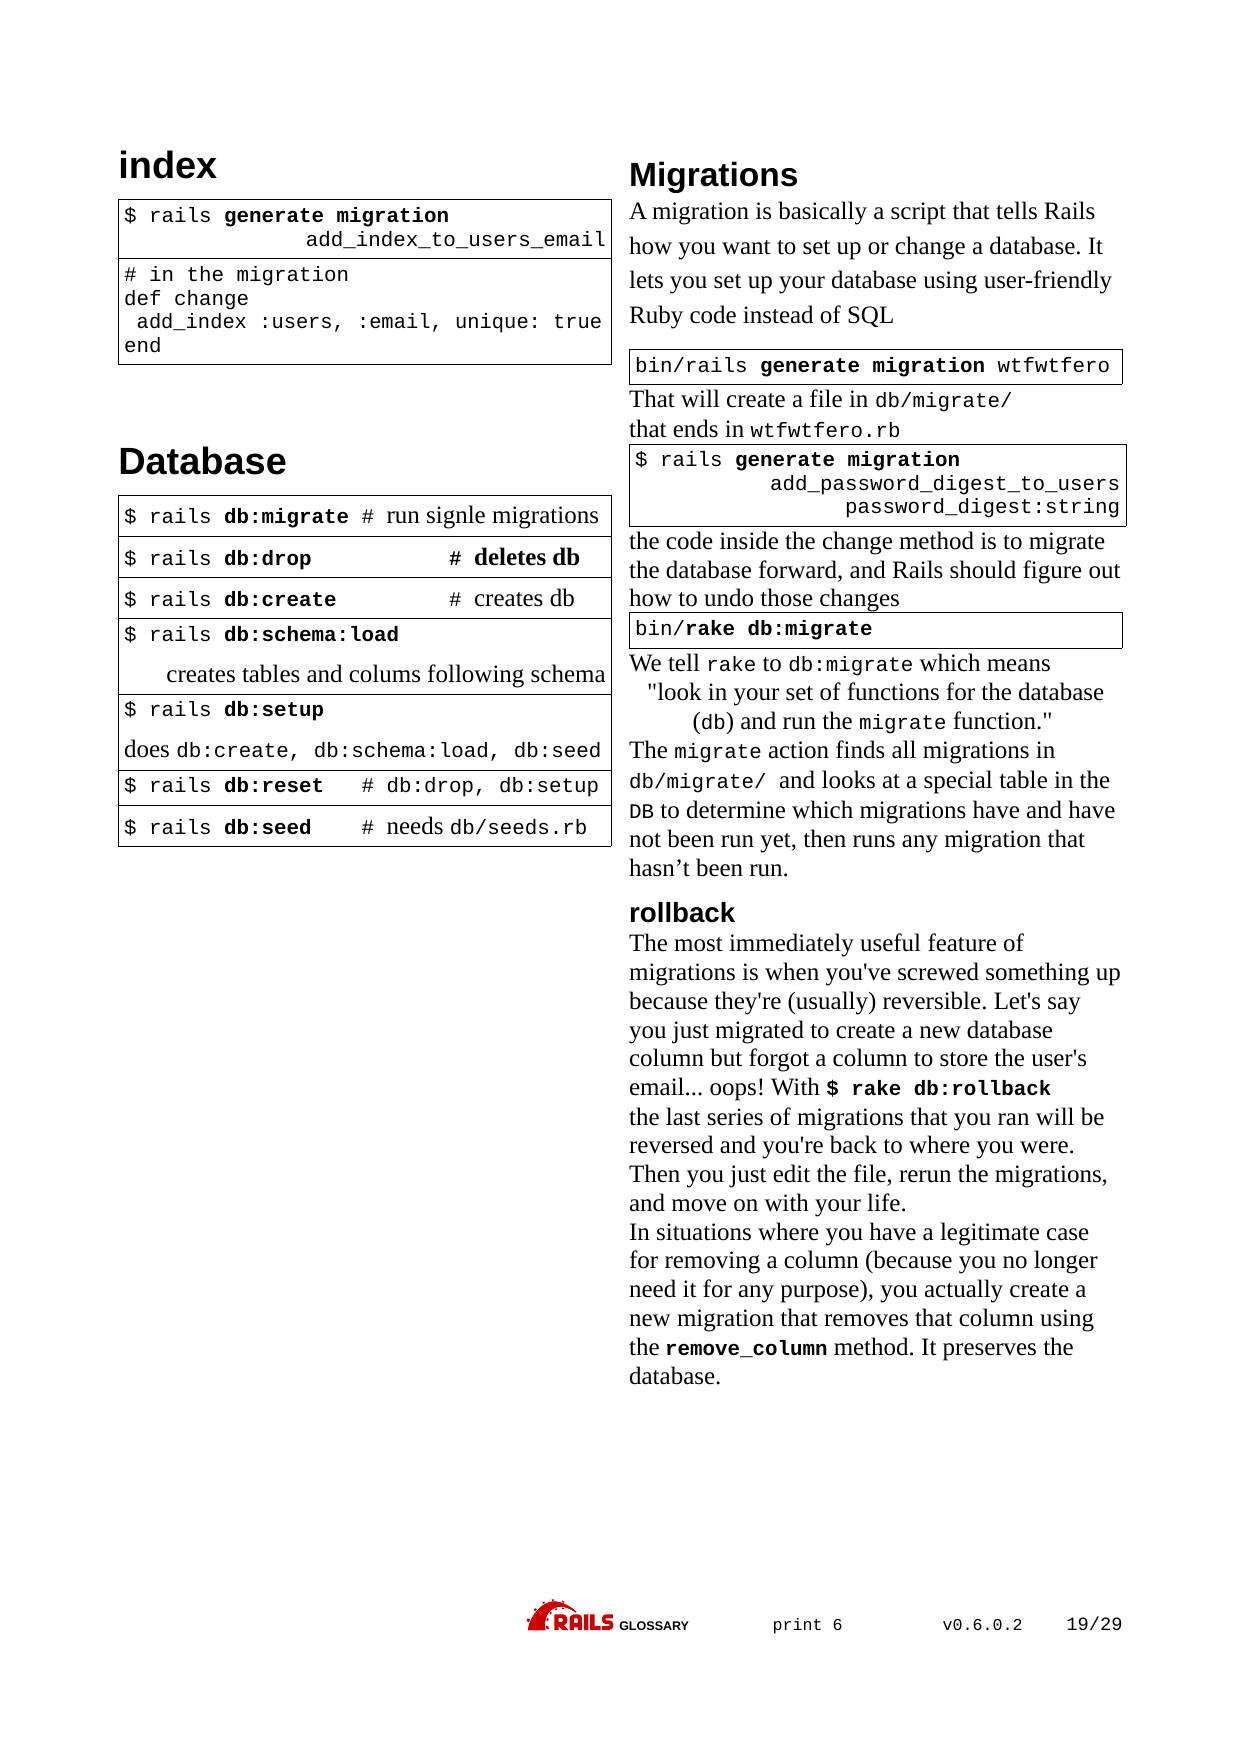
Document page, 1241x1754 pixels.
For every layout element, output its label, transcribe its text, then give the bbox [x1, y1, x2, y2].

subtitle Migrations [629, 155, 1122, 193]
table_header bin/rails generate migration wtfwtfero [630, 350, 1122, 384]
table_header $ rails db:migrate # run signle migrations [119, 496, 611, 536]
subtitle Database [118, 438, 611, 482]
text "look in your set of functions for the database (db) and run the migrate function." [629, 677, 1122, 736]
text A migration is basically a script that tells Rails how you want to set up or change a database. It lets you set up your database using user-friendly Ruby code instead of SQL [629, 196, 1122, 329]
subtitle index [118, 143, 611, 187]
table_header $ rails db:seed # needs db/seeds.rb [119, 806, 611, 846]
table_cell $ rails db:reset # db:drop, db:setup [119, 771, 611, 805]
table_cell $ rails db:setup [119, 695, 611, 729]
table_header bin/rake db:migrate [630, 613, 1122, 647]
table_cell $ rails db:create # creates db [119, 578, 611, 618]
table_header $ rails generate migration add_password_digest_to_users password_digest:string [630, 445, 1126, 526]
text In situations where you have a legitimate case for removing a column (because you no longer need it for any purpose), you actually create a new migration that removes that column using the remove_column method. It preserves the database. [629, 1217, 1122, 1390]
text That will create a file in db/migrate/ [629, 385, 1122, 414]
table_cell $ rails db:drop # deletes db [119, 537, 611, 577]
text We tell rake to db:migrate which means [629, 649, 1122, 677]
text The most immediately useful feature of migrations is when you've screwed something up because they're (usually) reversible. Let's say you just migrated to create a new database column but forgot a column to store the user's email... oops! With $ rake db:rollback [629, 928, 1122, 1102]
table_cell does db:create, db:schema:load, db:seed [119, 729, 611, 770]
text The migrate action finds all migrations in db/migrate/ and looks at a special table in the DB to determine which migrations have and have not been run yet, then runs any migration that hasn’t been run. [629, 736, 1122, 882]
table_cell $ rails db:schema:load [119, 619, 611, 653]
table_header $ rails generate migration add_index_to_users_email [119, 200, 611, 258]
text the last series of migrations that you ran will be reversed and you're back to where you were. Then you just edit the file, rerun the migrations, and move on with your life. [629, 1102, 1122, 1217]
table_cell creates tables and colums following schema [119, 653, 611, 693]
text that ends in wtfwtfero.rb [629, 414, 1122, 443]
table_cell # in the migration def change add_index :users, :email, unique: true end [119, 259, 611, 364]
subtitle rollback [629, 897, 1122, 928]
text the code inside the change method is to migrate the database forward, and Rails should figure out how to undo those changes [629, 527, 1122, 612]
